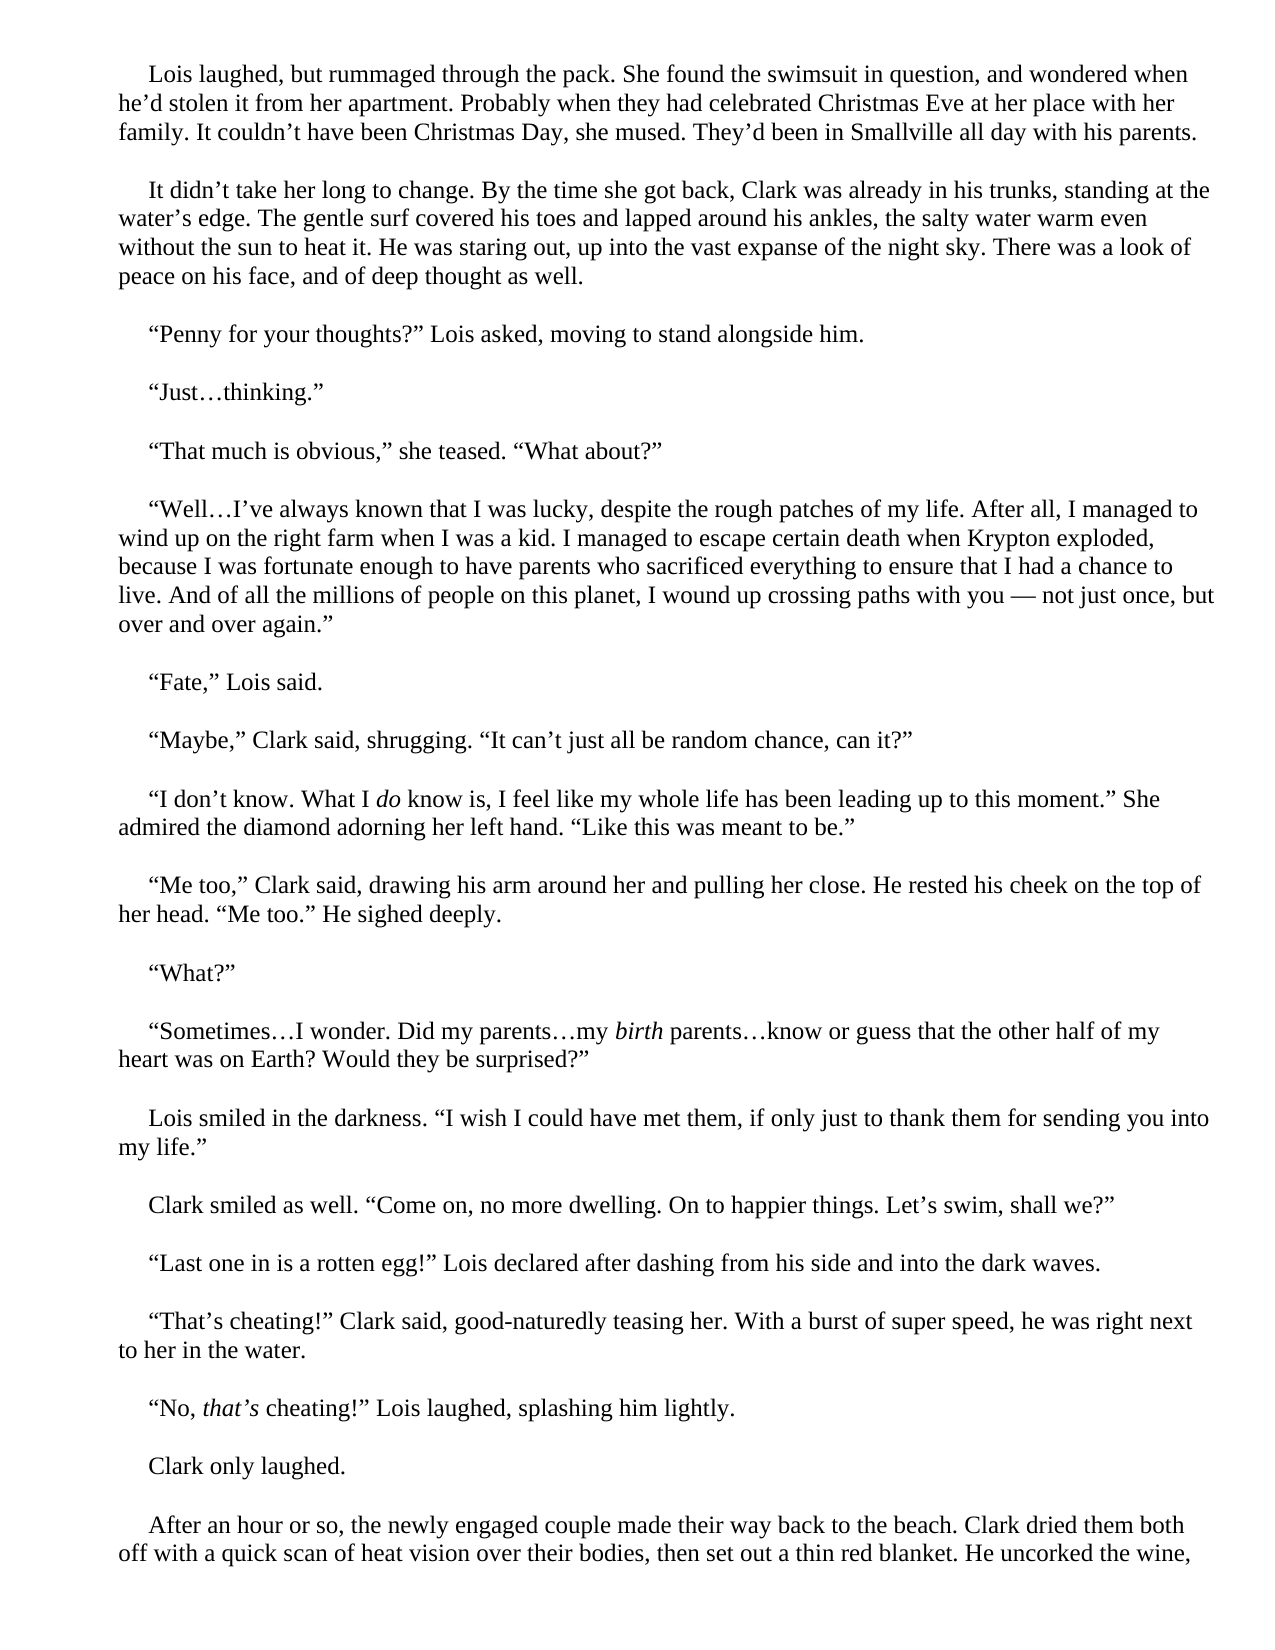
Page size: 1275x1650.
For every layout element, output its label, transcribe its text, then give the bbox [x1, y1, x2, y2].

text “That’s cheating!” Clark said, good-naturedly teasing her. With a burst of super speed, he was right next to her in the water. [118, 1306, 1216, 1364]
text “Me too,” Clark said, drawing his arm around her and pulling her close. He rested his cheek on the top of her head. “Me too.” He sighed deeply. [118, 871, 1216, 928]
text “Fate,” Lois said. [118, 667, 1216, 696]
text “Just…thinking.” [118, 377, 1216, 406]
text “Well…I’ve always known that I was lucky, despite the rough patches of my life. After all, I managed to wind up on the right farm when I was a kid. I managed to escape certain death when Krypton exploded, because I was fortunate enough to have parents who sacrificed everything to ensure that I had a chance to live. And of all the millions of people on this planet, I wound up crossing paths with you — not just once, but over and over again.” [118, 494, 1216, 638]
text Lois laughed, but rummaged through the pack. She found the swimsuit in question, and wondered when he’d stolen it from her apartment. Probably when they had celebrated Christmas Eve at her place with her family. It couldn’t have been Christmas Day, she mused. They’d been in Smallville all day with his parents. [118, 59, 1216, 145]
text “No, that’s cheating!” Lois laughed, splashing him lightly. [118, 1393, 1216, 1422]
text “I don’t know. What I do know is, I feel like my whole life has been leading up to this moment.” She admired the diamond adorning her left hand. “Like this was meant to be.” [118, 784, 1216, 841]
text “Penny for your thoughts?” Lois asked, moving to stand alongside him. [118, 319, 1216, 348]
text “What?” [118, 958, 1216, 986]
text It didn’t take her long to change. By the time she got back, Clark was already in his trunks, standing at the water’s edge. The gentle surf covered his toes and lapped around his ankles, the salty water warm even without the sun to heat it. He was staring out, up into the vast expanse of the night sky. There was a look of peace on his face, and of deep thought as well. [118, 175, 1216, 290]
text “Maybe,” Clark said, shrugging. “It can’t just all be random chance, can it?” [118, 725, 1216, 754]
text “That much is obvious,” she teased. “What about?” [118, 436, 1216, 464]
text “Sometimes…I wonder. Did my parents…my birth parents…know or guess that the other half of my heart was on Earth? Would they be surprised?” [118, 1016, 1216, 1073]
text Clark smiled as well. “Come on, no more dwelling. On to happier things. Let’s swim, shall we?” [118, 1190, 1216, 1218]
text Lois smiled in the darkness. “I wish I could have met them, if only just to thank them for sending you into my life.” [118, 1103, 1216, 1160]
text After an hour or so, the newly engaged couple made their way back to the beach. Clark dried them both off with a quick scan of heat vision over their bodies, then set out a thin red blanket. He uncorked the wine, [118, 1510, 1216, 1567]
text “Last one in is a rotten egg!” Lois declared after dashing from his side and into the dark waves. [118, 1248, 1216, 1277]
text Clark only laughed. [118, 1451, 1216, 1480]
